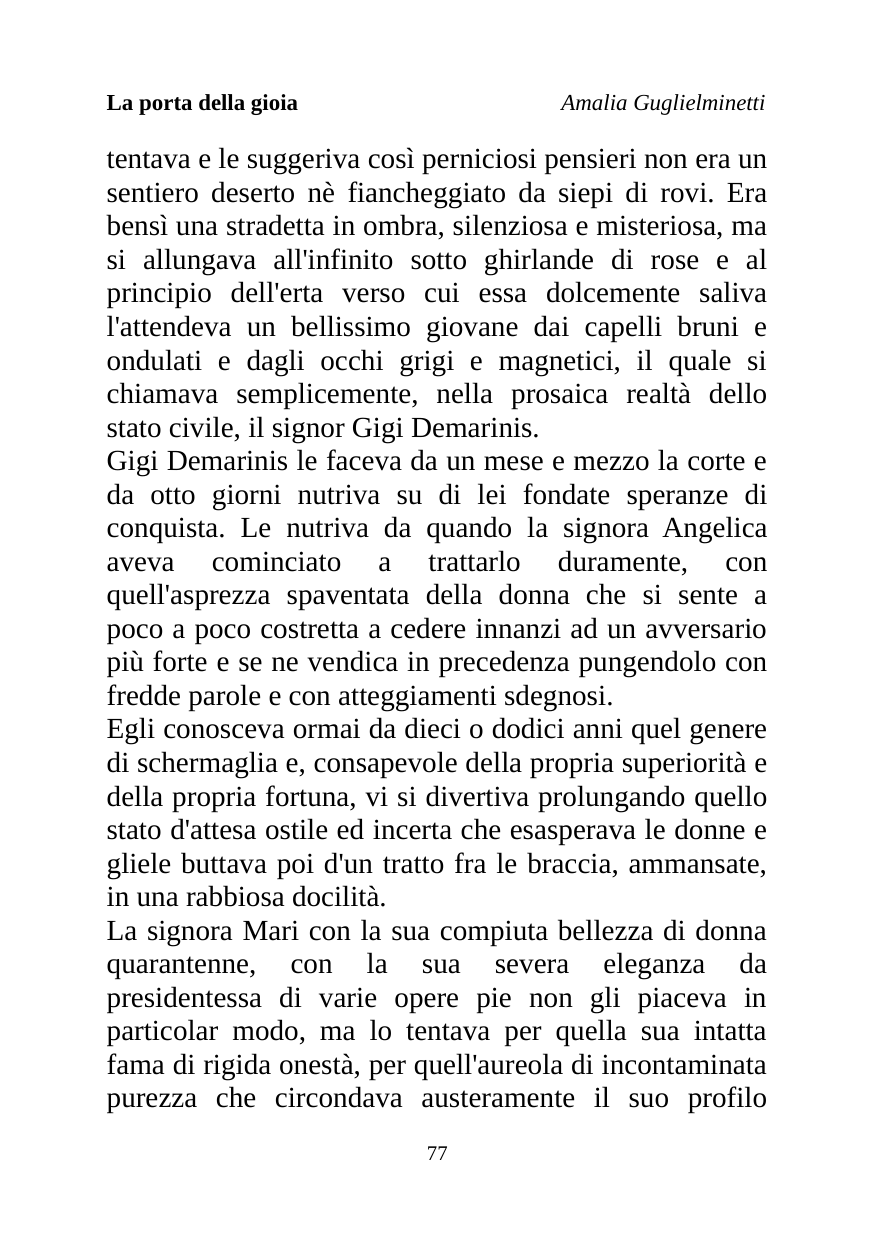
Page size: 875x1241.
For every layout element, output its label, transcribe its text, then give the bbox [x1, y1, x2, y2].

text Gigi Demarinis le faceva da un mese e mezzo la corte e da otto giorni nutriva su di lei fondate speranze di conquista. Le nutriva da quando la signora Angelica aveva cominciato a trattarlo duramente, con quell'asprezza spaventata della donna che si sente a poco a poco costretta a cedere innanzi ad un avversario più forte e se ne vendica in precedenza pungendolo con fredde parole e con atteggiamenti sdegnosi. [106, 443, 768, 712]
text La signora Mari con la sua compiuta bellezza di donna quarantenne, con la sua severa eleganza da presidentessa di varie opere pie non gli piaceva in particolar modo, ma lo tentava per quella sua intatta fama di rigida onestà, per quell'aureola di incontaminata purezza che circondava austeramente il suo profilo [106, 913, 768, 1114]
text tentava e le suggeriva così perniciosi pensieri non era un sentiero deserto nè fiancheggiato da siepi di rovi. Era bensì una stradetta in ombra, silenziosa e misteriosa, ma si allungava all'infinito sotto ghirlande di rose e al principio dell'erta verso cui essa dolcemente saliva l'attendeva un bellissimo giovane dai capelli bruni e ondulati e dagli occhi grigi e magnetici, il quale si chiamava semplicemente, nella prosaica realtà dello stato civile, il signor Gigi Demarinis. [106, 141, 768, 443]
text Egli conosceva ormai da dieci o dodici anni quel genere di schermaglia e, consapevole della propria superiorità e della propria fortuna, vi si divertiva prolungando quello stato d'attesa ostile ed incerta che esasperava le donne e gliele buttava poi d'un tratto fra le braccia, ammansate, in una rabbiosa docilità. [106, 712, 768, 913]
